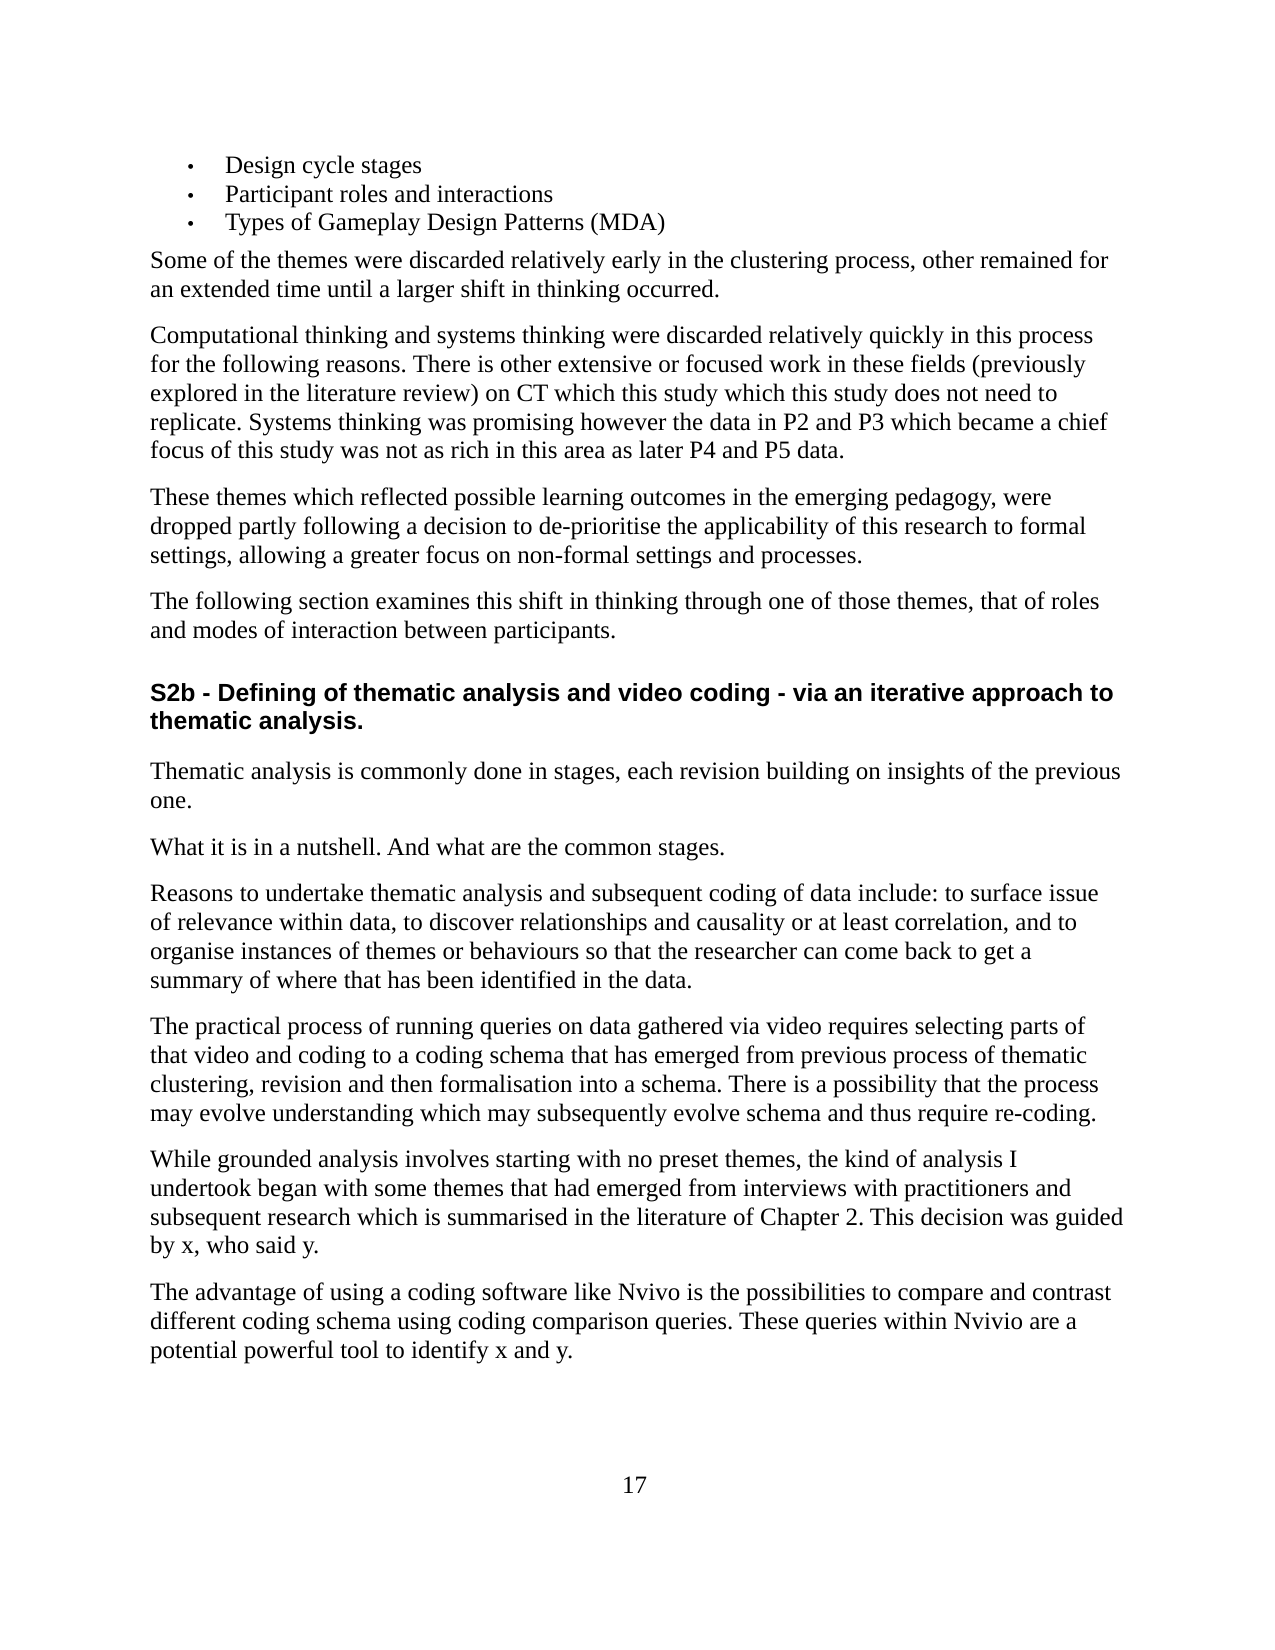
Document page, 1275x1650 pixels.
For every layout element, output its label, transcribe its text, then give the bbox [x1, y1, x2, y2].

text Thematic analysis is commonly done in stages, each revision building on insights of the previous one. [150, 756, 1125, 814]
text The practical process of running queries on data gathered via video requires selecting parts of that video and coding to a coding schema that has emerged from previous process of thematic clustering, revision and then formalisation into a schema. There is a possibility that the process may evolve understanding which may subsequently evolve schema and thus require re-coding. [150, 1011, 1125, 1126]
text The advantage of using a coding software like Nvivo is the possibilities to compare and contrast different coding schema using coding comparison queries. These queries within Nvivio are a potential powerful tool to identify x and y. [150, 1277, 1125, 1363]
text Computational thinking and systems thinking were discarded relatively quickly in this process for the following reasons. There is other extensive or focused work in these fields (previously explored in the literature review) on CT which this study which this study does not need to replicate. Systems thinking was promising however the data in P2 and P3 which became a chief focus of this study was not as rich in this area as later P4 and P5 data. [150, 321, 1125, 464]
list Participant roles and interactions [187, 179, 1125, 207]
text What it is in a nutshell. And what are the common stages. [150, 832, 1125, 861]
list Design cycle stages [187, 150, 1125, 179]
text Reasons to undertake thematic analysis and subsequent coding of data include: to surface issue of relevance within data, to discover relationships and causality or at least correlation, and to organise instances of themes or behaviours so that the researcher can come back to get a summary of where that has been identified in the data. [150, 878, 1125, 993]
text The following section examines this shift in thinking through one of those themes, that of roles and modes of interaction between participants. [150, 586, 1125, 644]
text While grounded analysis involves starting with no preset themes, the kind of analysis I undertook began with some themes that had emerged from interviews with practitioners and subsequent research which is summarised in the literature of Chapter 2. This decision was guided by x, who said y. [150, 1144, 1125, 1259]
list Types of Gameplay Design Patterns (MDA) [187, 207, 1125, 236]
subtitle S2b - Defining of thematic analysis and video coding - via an iterative approach to thematic analysis. [150, 678, 1125, 735]
text These themes which reflected possible learning outcomes in the emerging pedagogy, were dropped partly following a decision to de-prioritise the applicability of this research to formal settings, allowing a greater focus on non-formal settings and processes. [150, 482, 1125, 568]
text Some of the themes were discarded relatively early in the clustering process, other remained for an extended time until a larger shift in thinking occurred. [150, 245, 1125, 303]
